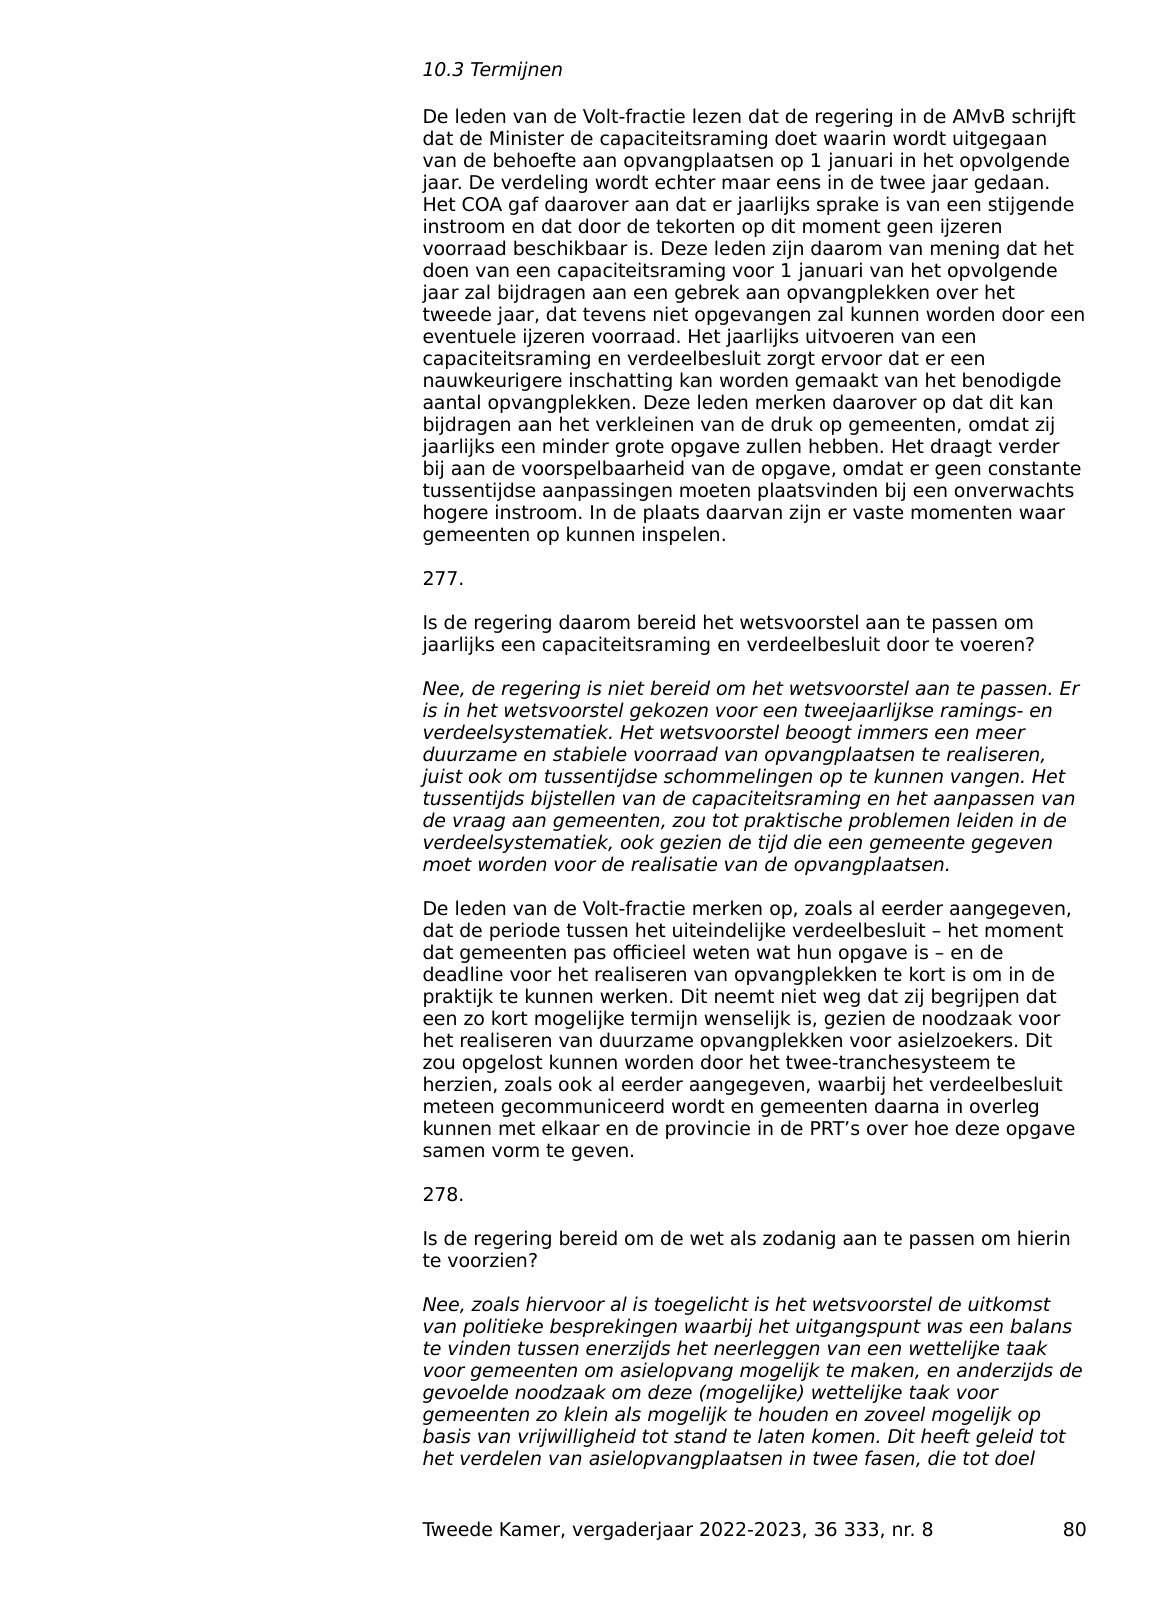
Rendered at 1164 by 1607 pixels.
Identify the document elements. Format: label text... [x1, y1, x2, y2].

subtitle 277. [422, 568, 1087, 590]
text De leden van de Volt-fractie lezen dat de regering in de AMvB schrijft dat de Minister de capaciteitsraming doet waarin wordt uitgegaan van de behoefte aan opvangplaatsen op 1 januari in het opvolgende jaar. De verdeling wordt echter maar eens in de twee jaar gedaan. Het COA gaf daarover aan dat er jaarlijks sprake is van een stijgende instroom en dat door de tekorten op dit moment geen ijzeren voorraad beschikbaar is. Deze leden zijn daarom van mening dat het doen van een capaciteitsraming voor 1 januari van het opvolgende jaar zal bijdragen aan een gebrek aan opvangplekken over het tweede jaar, dat tevens niet opgevangen zal kunnen worden door een eventuele ijzeren voorraad. Het jaarlijks uitvoeren van een capaciteitsraming en verdeelbesluit zorgt ervoor dat er een nauwkeurigere inschatting kan worden gemaakt van het benodigde aantal opvangplekken. Deze leden merken daarover op dat dit kan bijdragen aan het verkleinen van de druk op gemeenten, omdat zij jaarlijks een minder grote opgave zullen hebben. Het draagt verder bij aan de voorspelbaarheid van de opgave, omdat er geen constante tussentijdse aanpassingen moeten plaatsvinden bij een onverwachts hogere instroom. In de plaats daarvan zijn er vaste momenten waar gemeenten op kunnen inspelen. [422, 106, 1087, 546]
text Nee, zoals hiervoor al is toegelicht is het wetsvoorstel de uitkomst van politieke besprekingen waarbij het uitgangspunt was een balans te vinden tussen enerzijds het neerleggen van een wettelijke taak voor gemeenten om asielopvang mogelijk te maken, en anderzijds de gevoelde noodzaak om deze (mogelijke) wettelijke taak voor gemeenten zo klein als mogelijk te houden en zoveel mogelijk op basis van vrijwilligheid tot stand te laten komen. Dit heeft geleid tot het verdelen van asielopvangplaatsen in twee fasen, die tot doel [422, 1294, 1087, 1470]
subtitle 10.3 Termijnen [422, 59, 1087, 81]
subtitle 278. [422, 1184, 1087, 1206]
text Is de regering bereid om de wet als zodanig aan te passen om hierin te voorzien? [422, 1228, 1087, 1272]
text Nee, de regering is niet bereid om het wetsvoorstel aan te passen. Er is in het wetsvoorstel gekozen voor een tweejaarlijkse ramings- en verdeelsystematiek. Het wetsvoorstel beoogt immers een meer duurzame en stabiele voorraad van opvangplaatsen te realiseren, juist ook om tussentijdse schommelingen op te kunnen vangen. Het tussentijds bijstellen van de capaciteitsraming en het aanpassen van de vraag aan gemeenten, zou tot praktische problemen leiden in de verdeelsystematiek, ook gezien de tijd die een gemeente gegeven moet worden voor de realisatie van de opvangplaatsen. [422, 678, 1087, 876]
text De leden van de Volt-fractie merken op, zoals al eerder aangegeven, dat de periode tussen het uiteindelijke verdeelbesluit – het moment dat gemeenten pas officieel weten wat hun opgave is – en de deadline voor het realiseren van opvangplekken te kort is om in de praktijk te kunnen werken. Dit neemt niet weg dat zij begrijpen dat een zo kort mogelijke termijn wenselijk is, gezien de noodzaak voor het realiseren van duurzame opvangplekken voor asielzoekers. Dit zou opgelost kunnen worden door het twee-tranchesysteem te herzien, zoals ook al eerder aangegeven, waarbij het verdeelbesluit meteen gecommuniceerd wordt en gemeenten daarna in overleg kunnen met elkaar en de provincie in de PRT’s over hoe deze opgave samen vorm te geven. [422, 898, 1087, 1162]
text Is de regering daarom bereid het wetsvoorstel aan te passen om jaarlijks een capaciteitsraming en verdeelbesluit door te voeren? [422, 612, 1087, 656]
